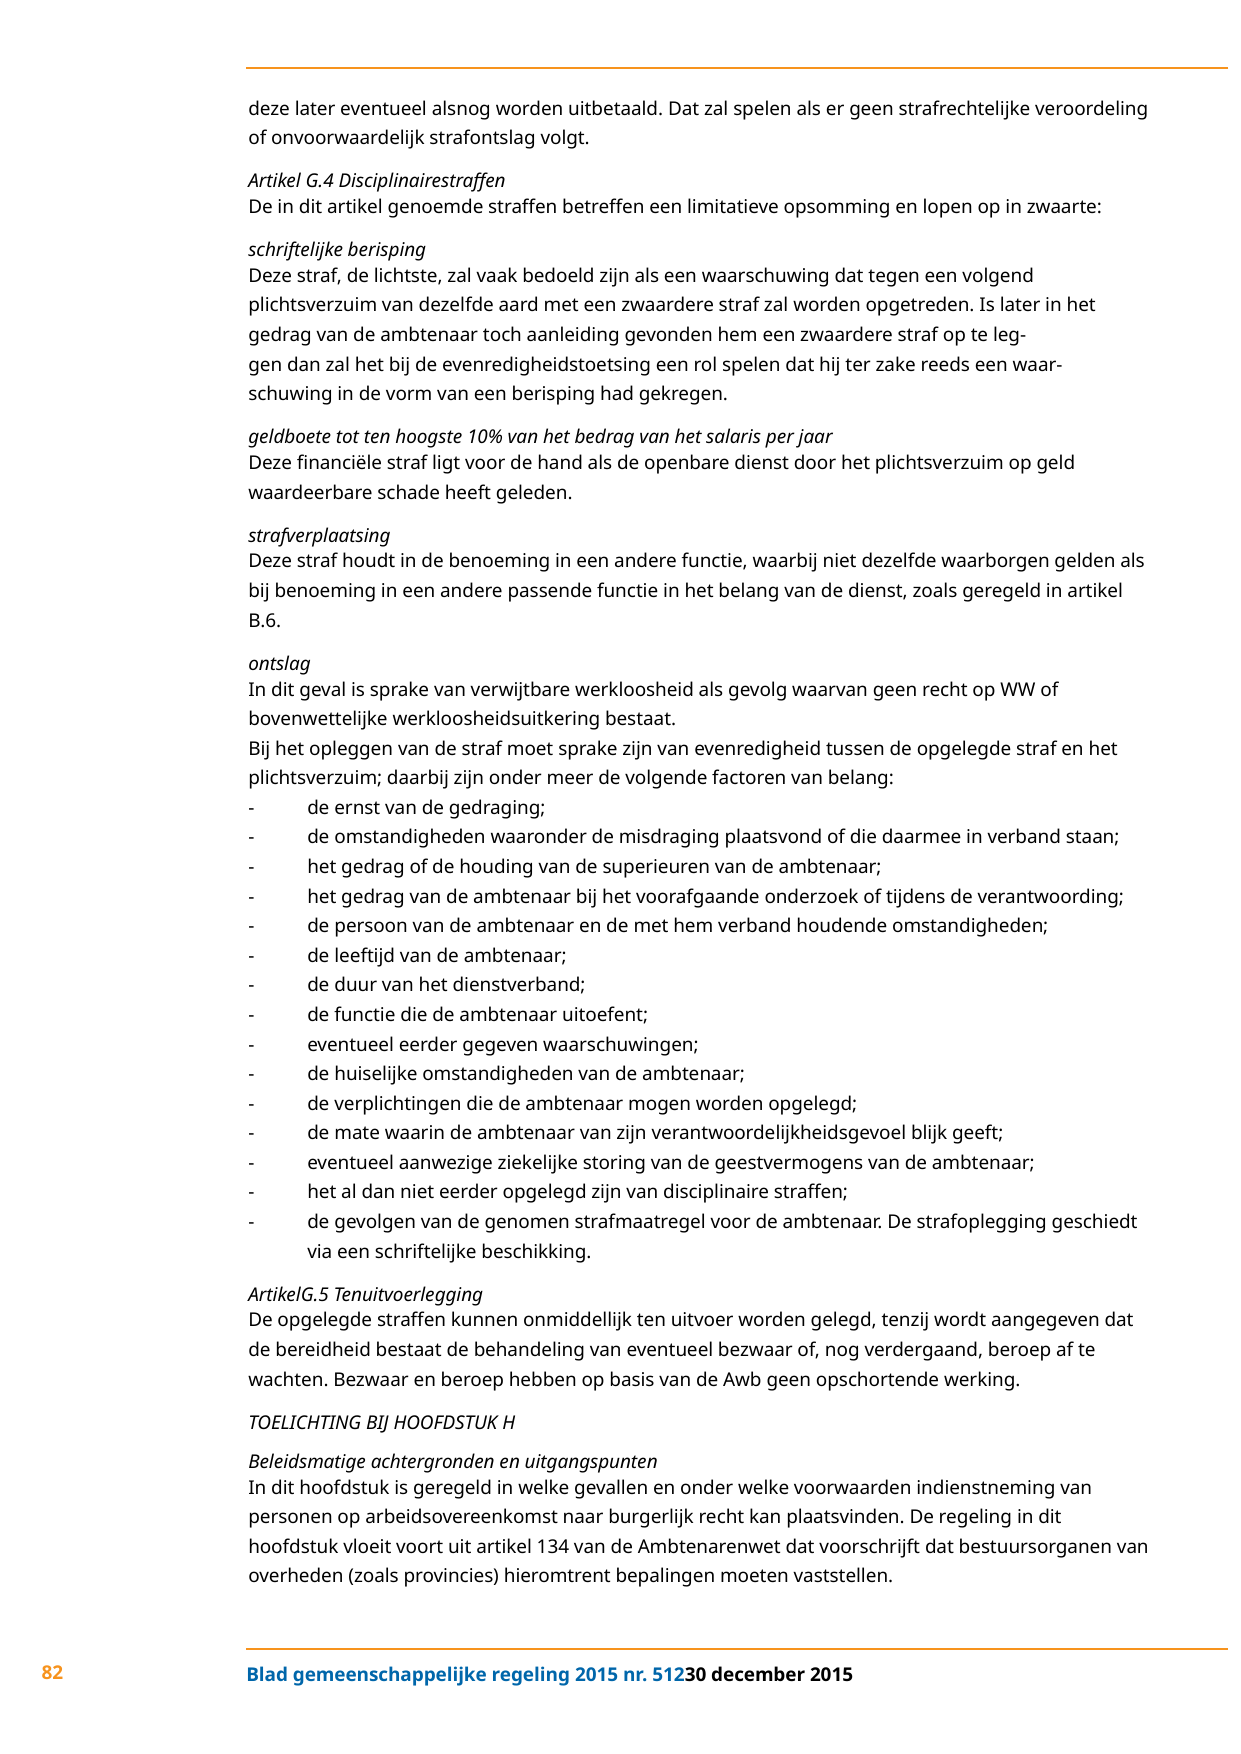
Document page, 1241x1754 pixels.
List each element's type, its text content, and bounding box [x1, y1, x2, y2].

text schriftelijke berisping [248, 236, 1152, 262]
list eventueel eerder gegeven waarschuwingen; [248, 1031, 1152, 1056]
text Deze straf houdt in de benoeming in een andere functie, waarbij niet dezelfde waarborgen gelden als bij benoeming in een andere passende functie in het belang van de dienst, zoals geregeld in artikel B.6. [248, 548, 1152, 633]
text Deze straf, de lichtste, zal vaak bedoeld zijn als een waarschuwing dat tegen een volgend plichtsverzuim van dezelfde aard met een zwaardere straf zal worden opgetreden. Is later in het gedrag van de ambtenaar toch aanleiding gevonden hem een zwaardere straf op te leg- [248, 262, 1152, 347]
text ontslag [248, 650, 1152, 676]
text TOELICHTING BIJ HOOFDSTUK H [248, 1409, 1152, 1435]
picture [41, 47, 231, 172]
text De in dit artikel genoemde straffen betreffen een limitatieve opsomming en lopen op in zwaarte: [248, 193, 1152, 219]
list het gedrag van de ambtenaar bij het voorafgaande onderzoek of tijdens de verantwoording; [248, 883, 1152, 908]
list de ernst van de gedraging; [248, 794, 1152, 820]
list eventueel aanwezige ziekelijke storing van de geestvermogens van de ambtenaar; [248, 1149, 1152, 1175]
list het al dan niet eerder opgelegd zijn van disciplinaire straffen; [248, 1179, 1152, 1204]
list de huiselijke omstandigheden van de ambtenaar; [248, 1060, 1152, 1086]
text De opgelegde straffen kunnen onmiddellijk ten uitvoer worden gelegd, tenzij wordt aangegeven dat de bereidheid bestaat de behandeling van eventueel bezwaar of, nog verdergaand, beroep af te wachten. Bezwaar en beroep hebben op basis van de Awb geen opschortende werking. [248, 1307, 1152, 1392]
list de leeftijd van de ambtenaar; [248, 942, 1152, 968]
text geldboete tot ten hoogste 10% van het bedrag van het salaris per jaar [248, 423, 1152, 449]
text Artikel G.4 Disciplinairestraffen [248, 167, 1152, 193]
text deze later eventueel alsnog worden uitbetaald. Dat zal spelen als er geen strafrechtelijke veroordeling of onvoorwaardelijk strafontslag volgt. [248, 95, 1152, 150]
list het gedrag of de houding van de superieuren van de ambtenaar; [248, 853, 1152, 879]
text Beleidsmatige achtergronden en uitgangspunten [248, 1448, 1152, 1474]
list de mate waarin de ambtenaar van zijn verantwoordelijkheidsgevoel blijk geeft; [248, 1119, 1152, 1145]
text Deze financiële straf ligt voor de hand als de openbare dienst door het plichtsverzuim op geld waardeerbare schade heeft geleden. [248, 449, 1152, 504]
list de gevolgen van de genomen strafmaatregel voor de ambtenaar. De strafoplegging geschiedt via een schriftelijke beschikking. [248, 1208, 1152, 1263]
text In dit geval is sprake van verwijtbare werkloosheid als gevolg waarvan geen recht op WW of bovenwettelijke werkloosheidsuitkering bestaat. [248, 676, 1152, 731]
text In dit hoofdstuk is geregeld in welke gevallen en onder welke voorwaarden indienstneming van personen op arbeidsovereenkomst naar burgerlijk recht kan plaatsvinden. De regeling in dit hoofdstuk vloeit voort uit artikel 134 van de Ambtenarenwet dat voorschrijft dat bestuursorganen van overheden (zoals provincies) hieromtrent bepalingen moeten vaststellen. [248, 1474, 1152, 1588]
text gen dan zal het bij de evenredigheidstoetsing een rol spelen dat hij ter zake reeds een waar- schuwing in de vorm van een berisping had gekregen. [248, 351, 1152, 406]
text Bij het opleggen van de straf moet sprake zijn van evenredigheid tussen de opgelegde straf en het plichtsverzuim; daarbij zijn onder meer de volgende factoren van belang: [248, 735, 1152, 790]
list de functie die de ambtenaar uitoefent; [248, 1001, 1152, 1027]
list de verplichtingen die de ambtenaar mogen worden opgelegd; [248, 1090, 1152, 1116]
list de omstandigheden waaronder de misdraging plaatsvond of die daarmee in verband staan; [248, 824, 1152, 849]
text ArtikelG.5 Tenuitvoerlegging [248, 1281, 1152, 1307]
list de persoon van de ambtenaar en de met hem verband houdende omstandigheden; [248, 912, 1152, 938]
text strafverplaatsing [248, 522, 1152, 548]
list de duur van het dienstverband; [248, 972, 1152, 997]
